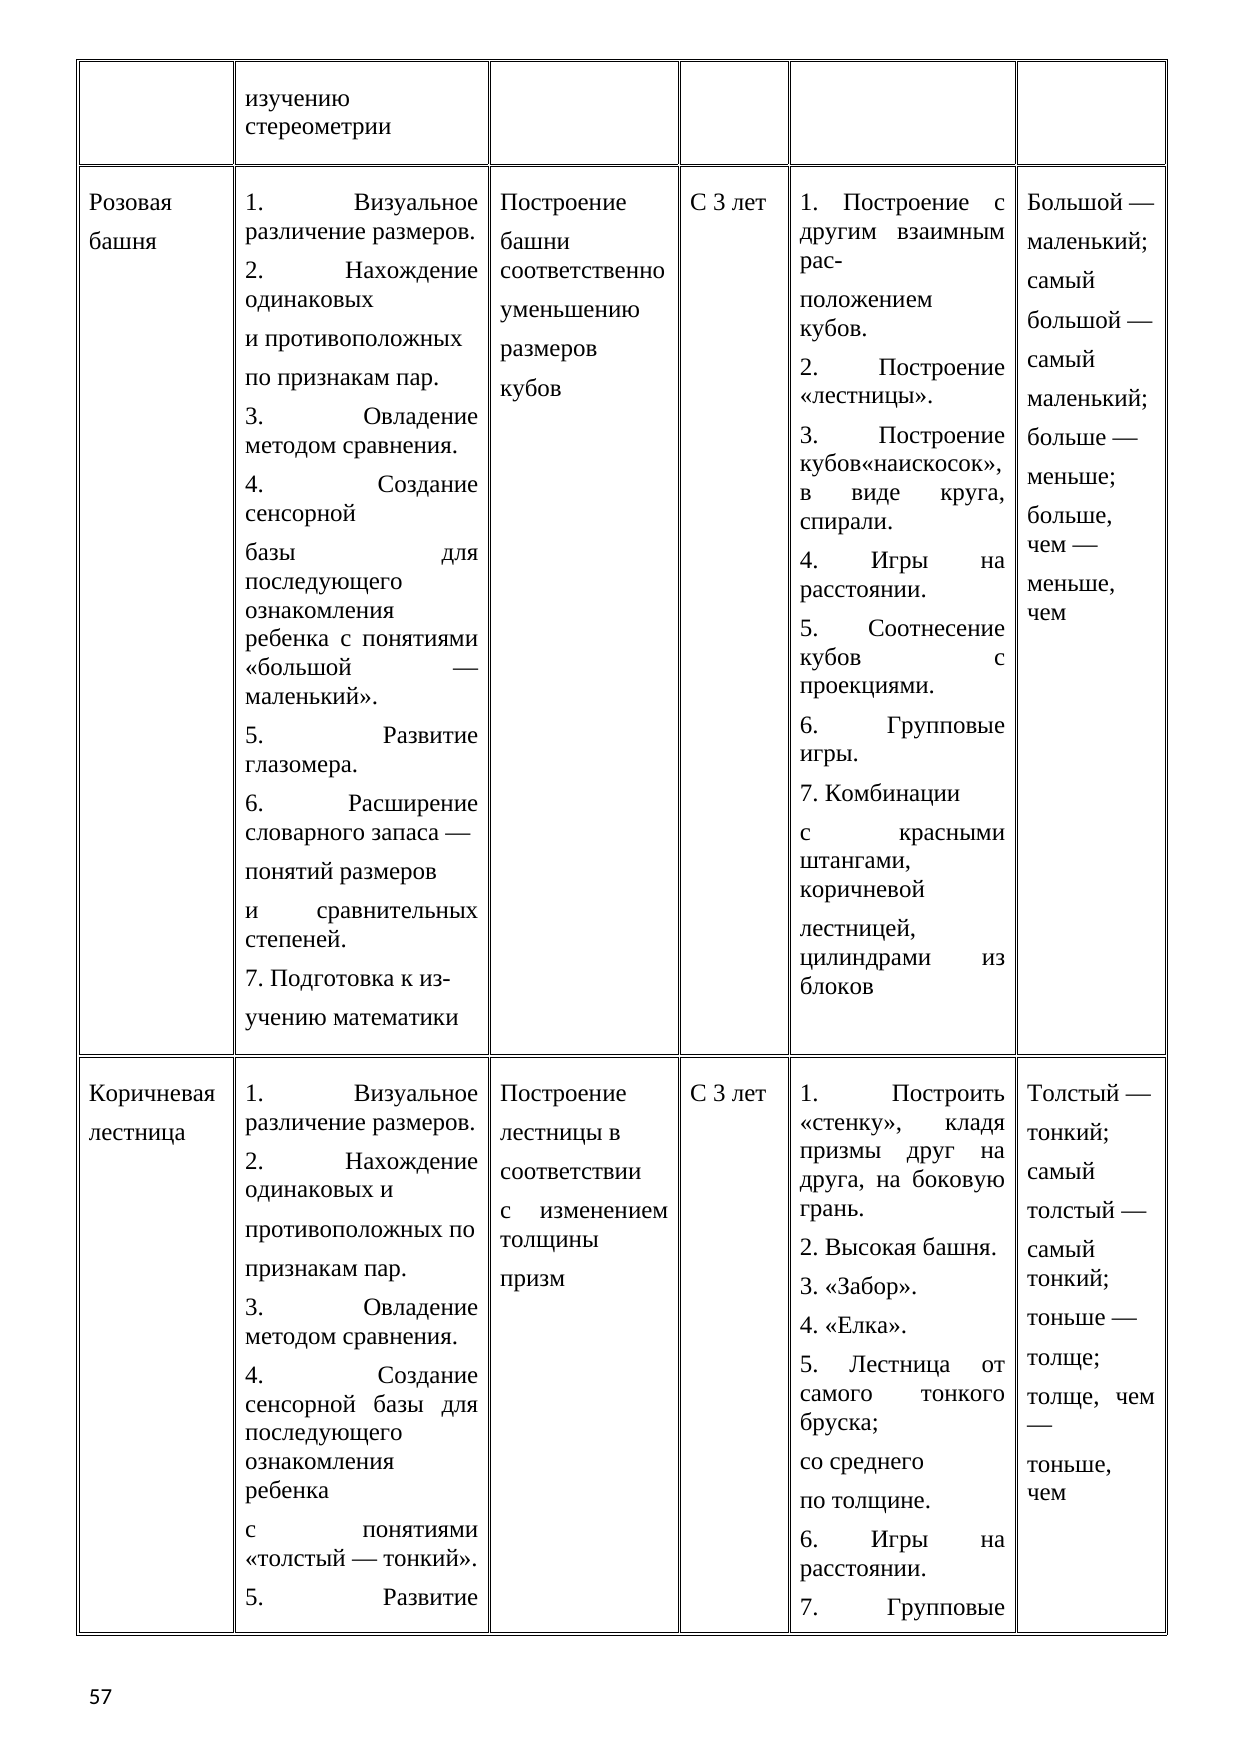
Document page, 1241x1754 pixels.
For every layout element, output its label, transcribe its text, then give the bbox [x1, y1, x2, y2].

table_cell [80, 62, 233, 163]
table_cell Построение лестницы в соответствии с изменением толщины призм [491, 1058, 678, 1632]
table_cell Толстый ― тонкий; самый толстый ― самый тонкий; тоньше ― толще; толще, чем ― тоньше, чем [1018, 1058, 1165, 1632]
table_cell [491, 62, 678, 163]
table_cell [1018, 62, 1165, 163]
table_cell Розовая башня [80, 167, 233, 1054]
table_cell Коричневая лестница [80, 1058, 233, 1632]
table_cell 1. Построить «стенку», кладя призмы друг на друга, на боковую грань. 2. Высокая башня. 3. «Забор». 4. «Елка». 5. Лестница от самого тонкого бруска; со среднего по толщине. 6. Игры на расстоянии. 7. Групповые [791, 1058, 1015, 1632]
table_cell изучению стереометрии [236, 62, 488, 163]
table_cell С 3 лет [681, 1058, 788, 1632]
table_cell С 3 лет [681, 167, 788, 1054]
table_cell Большой ― маленький; самый большой ― самый маленький; больше ― меньше; больше, чем ― меньше, чем [1018, 167, 1165, 1054]
table_cell [681, 62, 788, 163]
table_cell 1. Визуальное различение размеров. 2. Нахождение одинаковых и противоположных по признакам пар. 3. Овладение методом сравнения. 4. Создание сенсорной базы для последующего ознакомления ребенка с понятиями «толстый ― тонкий». 5. Развитие [236, 1058, 488, 1632]
table_cell 1. Построение с другим взаимным рас- положением кубов. 2. Построение «лестницы». 3. Построение кубов«наискосок», в виде круга, спирали. 4. Игры на расстоянии. 5. Соотнесение кубов с проекциями. 6. Групповые игры. 7. Комбинации с красными штангами, коричневой лестницей, цилиндрами из блоков [791, 167, 1015, 1054]
table_cell Построение башни соответственно уменьшению размеров кубов [491, 167, 678, 1054]
table_cell 1. Визуальное различение размеров. 2. Нахождение одинаковых и противоположных по признакам пар. 3. Овладение методом сравнения. 4. Создание сенсорной базы для последующего ознакомления ребенка с понятиями «большой ― маленький». 5. Развитие глазомера. 6. Расширение словарного запаса ― понятий размеров и сравнительных степеней. 7. Подготовка к из- учению математики [236, 167, 488, 1054]
table_cell [791, 62, 1015, 163]
